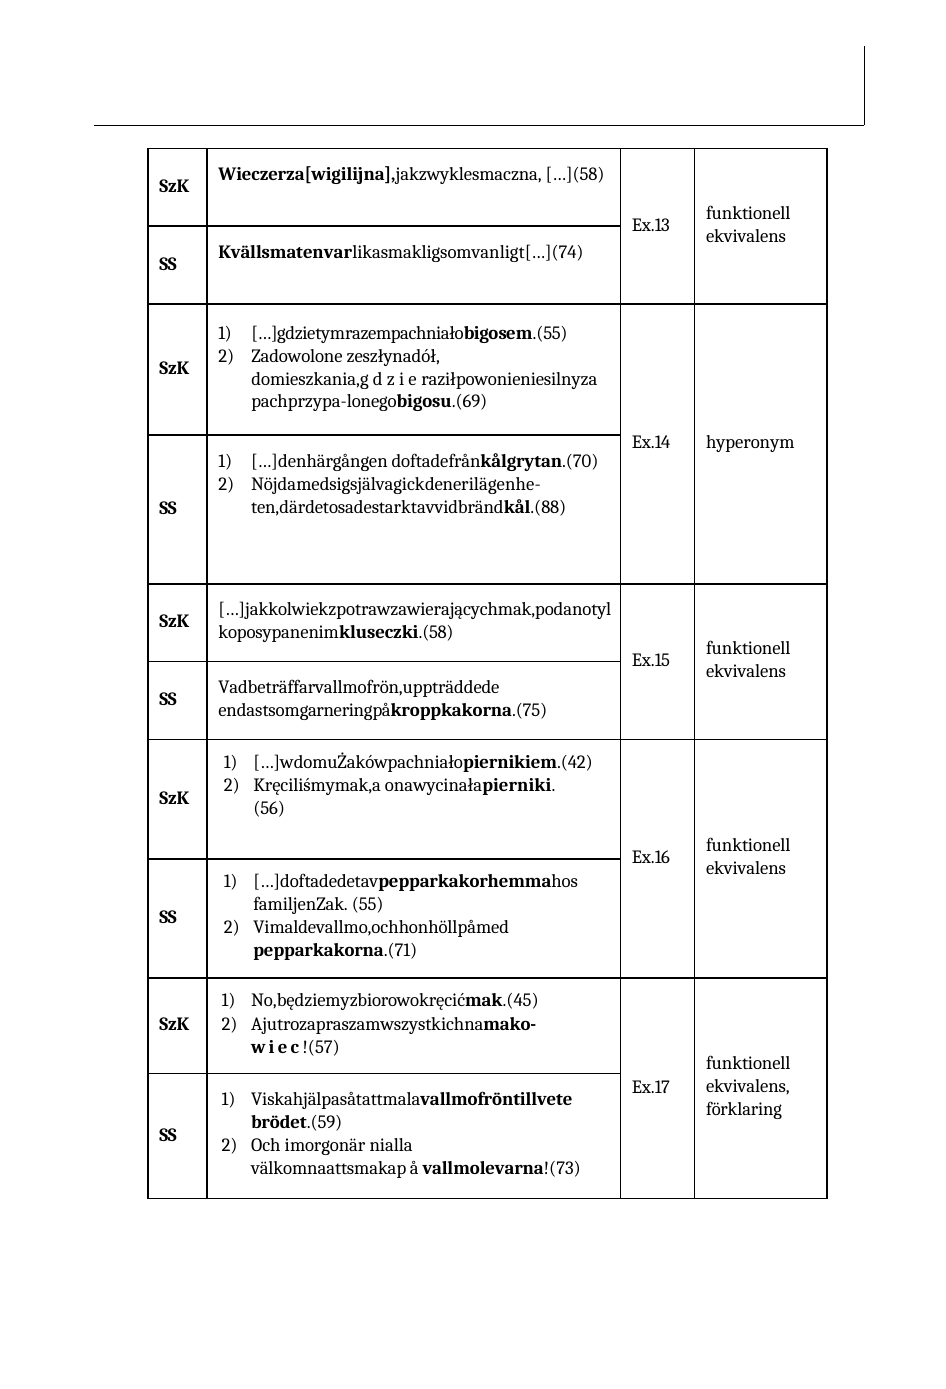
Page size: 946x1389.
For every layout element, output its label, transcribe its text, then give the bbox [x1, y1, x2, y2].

text SzK [159, 611, 206, 632]
list Kręciliśmymak,a onawycinałapierniki.(56) [223, 775, 583, 819]
text funktionellekvivalens [706, 638, 798, 682]
list […]doftadedetavpepparkakorhemmahosfamiljenZak. (55) [223, 871, 581, 915]
text funktionellekvivalens [706, 203, 798, 247]
text Wieczerza[wigilijna],jakzwyklesmaczna, […](58) [218, 163, 614, 185]
text SzK [159, 357, 206, 379]
text Ex.16 [632, 847, 694, 868]
text Ex.15 [632, 650, 694, 671]
text […]jakkolwiekzpotrawzawierającychmak,podanotylkoposypanenimkluseczki.(58) [218, 599, 614, 643]
text SS [159, 1124, 206, 1146]
text Kvällsmatenvarlikasmakligsomvanligt[…](74) [218, 242, 614, 263]
list Och imorgonär nialla välkomnaattsmakapåvallmolevarna!(73) [221, 1134, 596, 1179]
text SS [159, 253, 206, 275]
text Ex.13 [632, 214, 694, 236]
list Vimaldevallmo,ochhonhöllpåmed [223, 917, 620, 938]
text SzK [159, 175, 206, 197]
text SzK [159, 1014, 206, 1035]
list […]wdomuŻakówpachniałopiernikiem.(42) [223, 752, 595, 773]
text Ex.17 [632, 1076, 694, 1098]
text SzK [159, 787, 206, 809]
text SS [159, 906, 206, 928]
text SS [159, 689, 206, 710]
list Nöjdamedsigsjälvagickdenerilägenhe-ten,därdetosadestarktavvidbrändkål.(88) [218, 473, 588, 518]
list Viskahjälpasåtattmalavallmofröntillvetebrödet.(59) [221, 1089, 577, 1133]
text Ex.14 [632, 432, 694, 454]
text hyperonym [706, 432, 826, 454]
list […]denhärgången doftadefrånkålgrytan.(70) [218, 450, 599, 472]
list Zadowolone zeszłynadół, domieszkania,gdzieraziłpowonieniesilnyzapachprzypa-lonegobigosu.(69) [218, 345, 602, 412]
text funktionellekvivalens [706, 835, 798, 879]
list No,będziemyzbiorowokręcićmak.(45) [221, 990, 620, 1012]
text funktionellekvivalens,förklaring [706, 1053, 795, 1120]
list […]gdzietymrazempachniałobigosem.(55) [218, 322, 620, 344]
list Ajutrozapraszamwszystkichnamako-wiec!(57) [221, 1013, 572, 1058]
text pepparkakorna.(71) [253, 939, 620, 961]
text SS [159, 497, 206, 519]
text Vadbeträffarvallmofrön,uppträddede endastsomgarneringpåkroppkakorna.(75) [218, 677, 614, 721]
